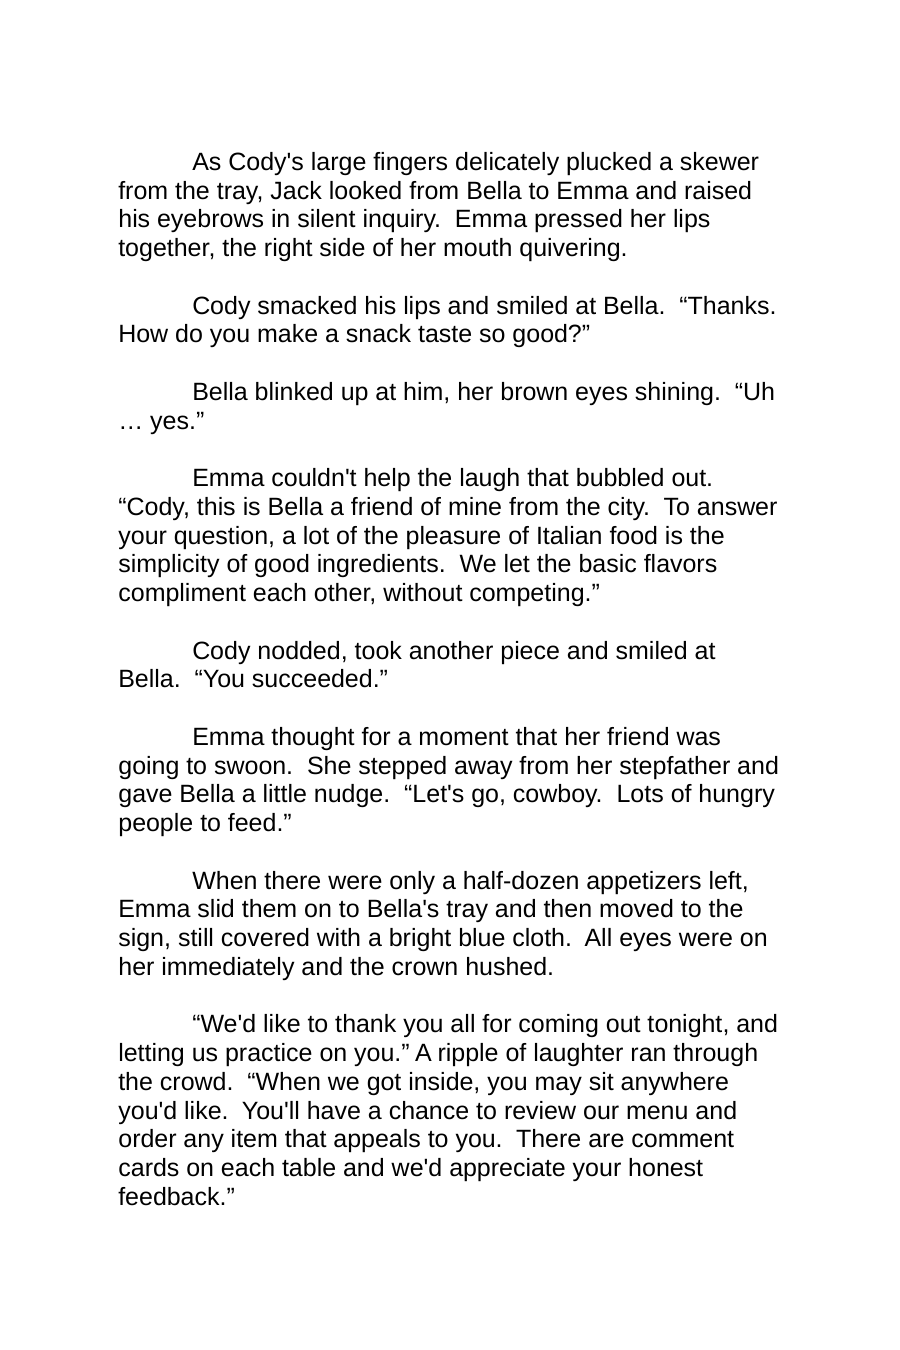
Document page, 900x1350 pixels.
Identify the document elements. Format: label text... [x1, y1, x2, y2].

text Bella blinked up at him, her brown eyes shining. “Uh … yes.” [118, 377, 782, 434]
text Cody smacked his lips and smiled at Bella. “Thanks. How do you make a snack taste so good?” [118, 291, 782, 348]
text Cody nodded, took another piece and smiled at Bella. “You succeeded.” [118, 636, 782, 693]
text As Cody's large fingers delicately plucked a skewer from the tray, Jack looked from Bella to Emma and raised his eyebrows in silent inquiry. Emma pressed her lips together, the right side of her mouth quivering. [118, 147, 782, 262]
text When there were only a half-dozen appetizers left, Emma slid them on to Bella's tray and then moved to the sign, still covered with a bright blue cloth. All eyes were on her immediately and the crown hushed. [118, 866, 782, 981]
text “We'd like to thank you all for coming out tonight, and letting us practice on you.” A ripple of laughter ran through the crowd. “When we got inside, you may sit anywhere you'd like. You'll have a chance to review our menu and order any item that appeals to you. There are comment cards on each table and we'd appreciate your honest feedback.” [118, 1009, 782, 1211]
text Emma thought for a moment that her friend was going to swoon. She stepped away from her stepfather and gave Bella a little nudge. “Let's go, cowboy. Lots of hungry people to feed.” [118, 722, 782, 837]
text Emma couldn't help the laugh that bubbled out. “Cody, this is Bella a friend of mine from the city. To answer your question, a lot of the pleasure of Italian food is the simplicity of good ingredients. We let the basic flavors compliment each other, without competing.” [118, 463, 782, 607]
